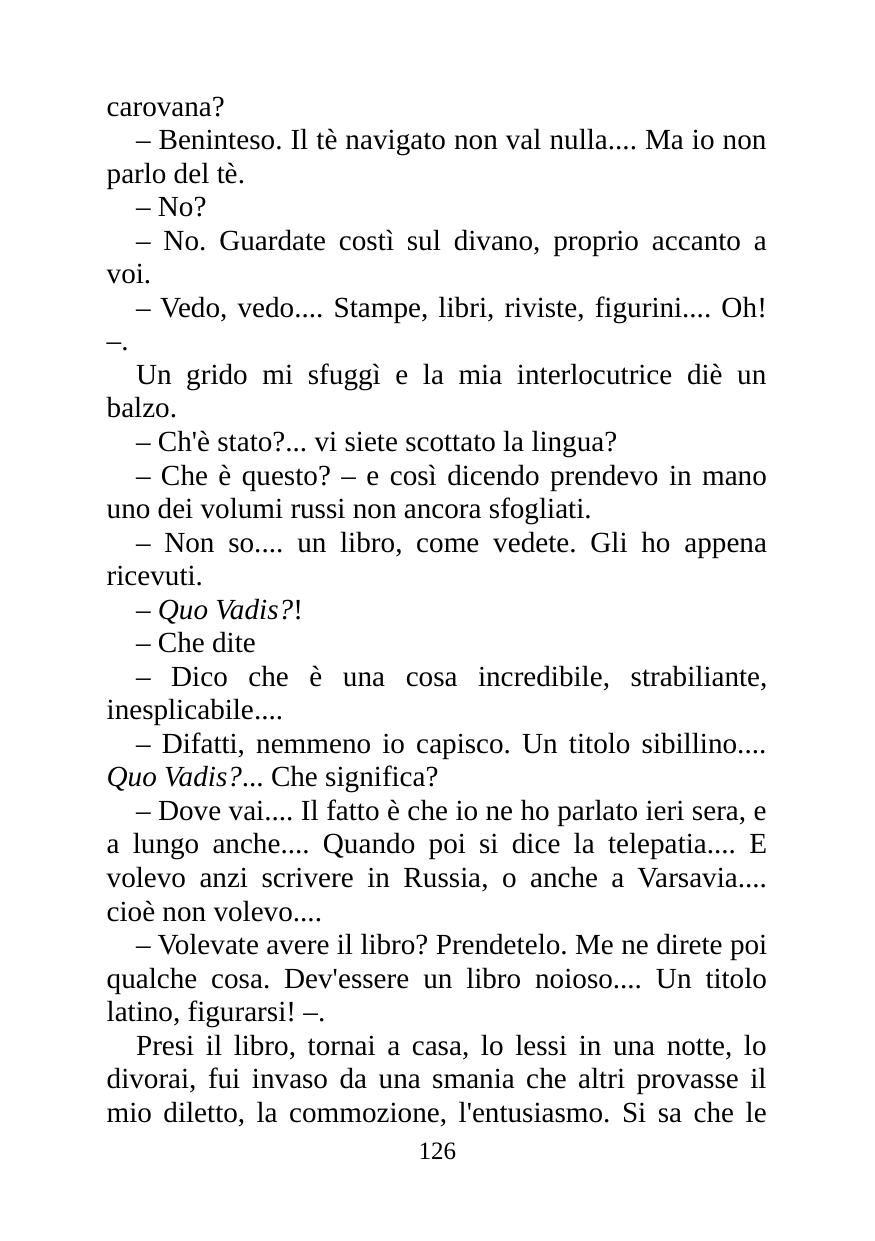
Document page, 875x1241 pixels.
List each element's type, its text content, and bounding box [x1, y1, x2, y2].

text – Volevate avere il libro? Prendetelo. Me ne direte poi qualche cosa. Dev'essere un libro noioso.... Un titolo latino, figurarsi! –. [106, 927, 768, 1028]
text – Non so.... un libro, come vedete. Gli ho appena ricevuti. [106, 525, 768, 592]
text carovana? [106, 89, 768, 122]
text – No? [106, 189, 768, 223]
text – No. Guardate costì sul divano, proprio accanto a voi. [106, 223, 768, 290]
text – Vedo, vedo.... Stampe, libri, riviste, figurini.... Oh! –. [106, 290, 768, 357]
text – Che dite [106, 625, 768, 659]
text – Dove vai.... Il fatto è che io ne ho parlato ieri sera, e a lungo anche.... Quando poi si dice la telepatia.... E volevo anzi scrivere in Russia, o anche a Varsavia.... cioè non volevo.... [106, 793, 768, 927]
text – Difatti, nemmeno io capisco. Un titolo sibillino.... Quo Vadis?... Che significa? [106, 726, 768, 793]
text Un grido mi sfuggì e la mia interlocutrice diè un balzo. [106, 357, 768, 424]
text – Che è questo? – e così dicendo prendevo in mano uno dei volumi russi non ancora sfogliati. [106, 458, 768, 525]
text – Beninteso. Il tè navigato non val nulla.... Ma io non parlo del tè. [106, 122, 768, 189]
text – Quo Vadis?! [106, 592, 768, 625]
text – Ch'è stato?... vi siete scottato la lingua? [106, 424, 768, 458]
text – Dico che è una cosa incredibile, strabiliante, inesplicabile.... [106, 659, 768, 726]
text Presi il libro, tornai a casa, lo lessi in una notte, lo divorai, fui invaso da una smania che altri provasse il mio diletto, la commozione, l'entusiasmo. Si sa che le [106, 1028, 768, 1128]
